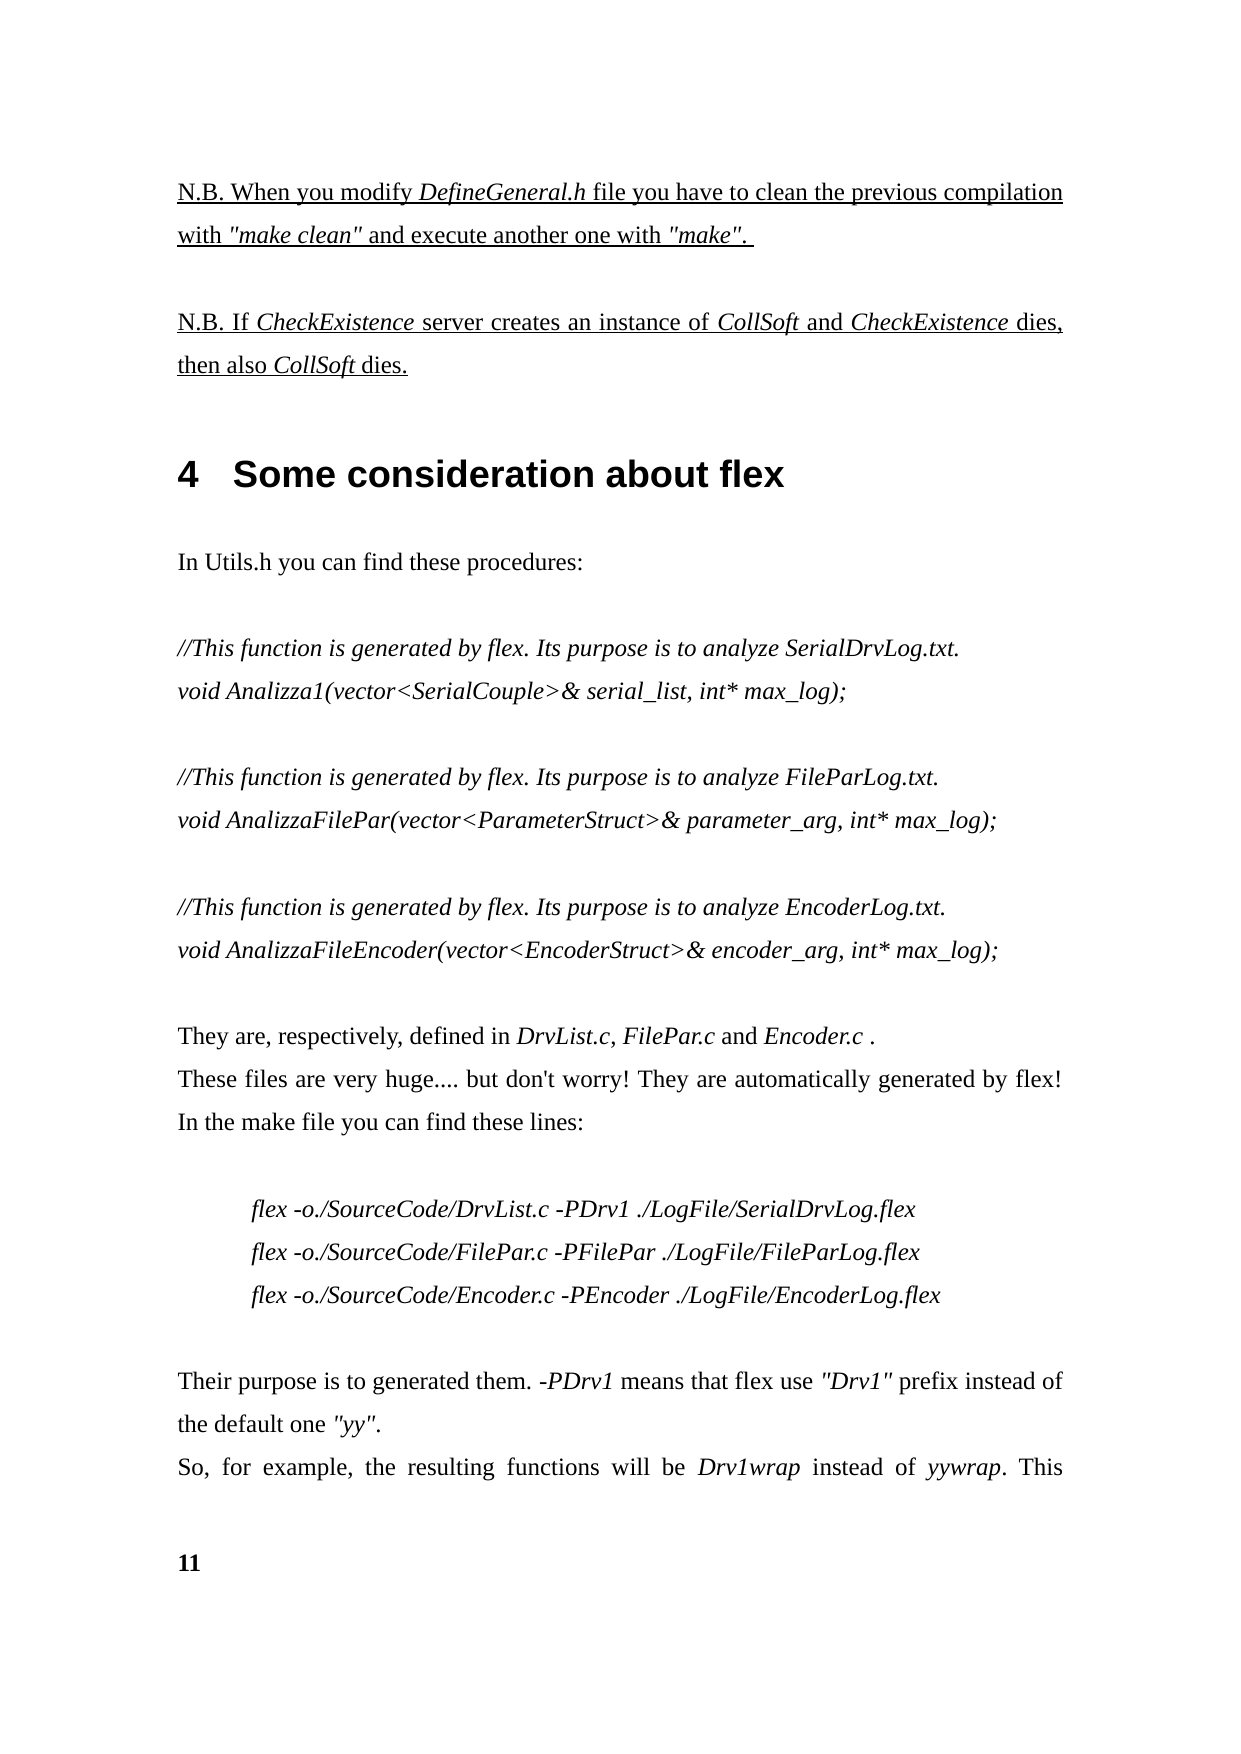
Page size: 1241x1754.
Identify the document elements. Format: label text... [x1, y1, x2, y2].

text Their purpose is to generated them. -PDrv1 means that flex use "Drv1" prefix instead of the default one "yy". [177, 1366, 1063, 1438]
text with "make clean" and execute another one with "make". [177, 204, 1063, 249]
text void Analizza1(vector<SerialCouple>& serial_list, int* max_log); [177, 676, 1063, 705]
text flex -o./SourceCode/FilePar.c -PFilePar ./LogFile/FileParLog.flex [177, 1237, 1063, 1266]
text then also CollSoft dies. [177, 333, 1063, 378]
text void AnalizzaFilePar(vector<ParameterStruct>& parameter_arg, int* max_log); [177, 806, 1063, 834]
text N.B. If CheckExistence server creates an instance of CollSoft and CheckExistence dies, [177, 307, 1063, 332]
text In Utils.h you can find these procedures: [177, 547, 1063, 576]
text flex -o./SourceCode/DrvList.c -PDrv1 ./LogFile/SerialDrvLog.flex [177, 1194, 1063, 1222]
text So, for example, the resulting functions will be Drv1wrap instead of yywrap. This [177, 1452, 1063, 1481]
text //This function is generated by flex. Its purpose is to analyze EncoderLog.txt. [177, 892, 1063, 921]
text void AnalizzaFileEncoder(vector<EncoderStruct>& encoder_arg, int* max_log); [177, 935, 1063, 964]
text They are, respectively, defined in DrvList.c, FilePar.c and Encoder.c . [177, 1021, 1063, 1050]
text //This function is generated by flex. Its purpose is to analyze FileParLog.txt. [177, 762, 1063, 791]
text These files are very huge.... but don't worry! They are automatically generated by flex! In the make file you can find these lines: [177, 1064, 1063, 1136]
text flex -o./SourceCode/Encoder.c -PEncoder ./LogFile/EncoderLog.flex [177, 1280, 1063, 1309]
subtitle Some consideration about flex [177, 452, 1063, 496]
text N.B. When you modify DefineGeneral.h file you have to clean the previous compilation [177, 177, 1063, 202]
text //This function is generated by flex. Its purpose is to analyze SerialDrvLog.txt. [177, 633, 1063, 662]
